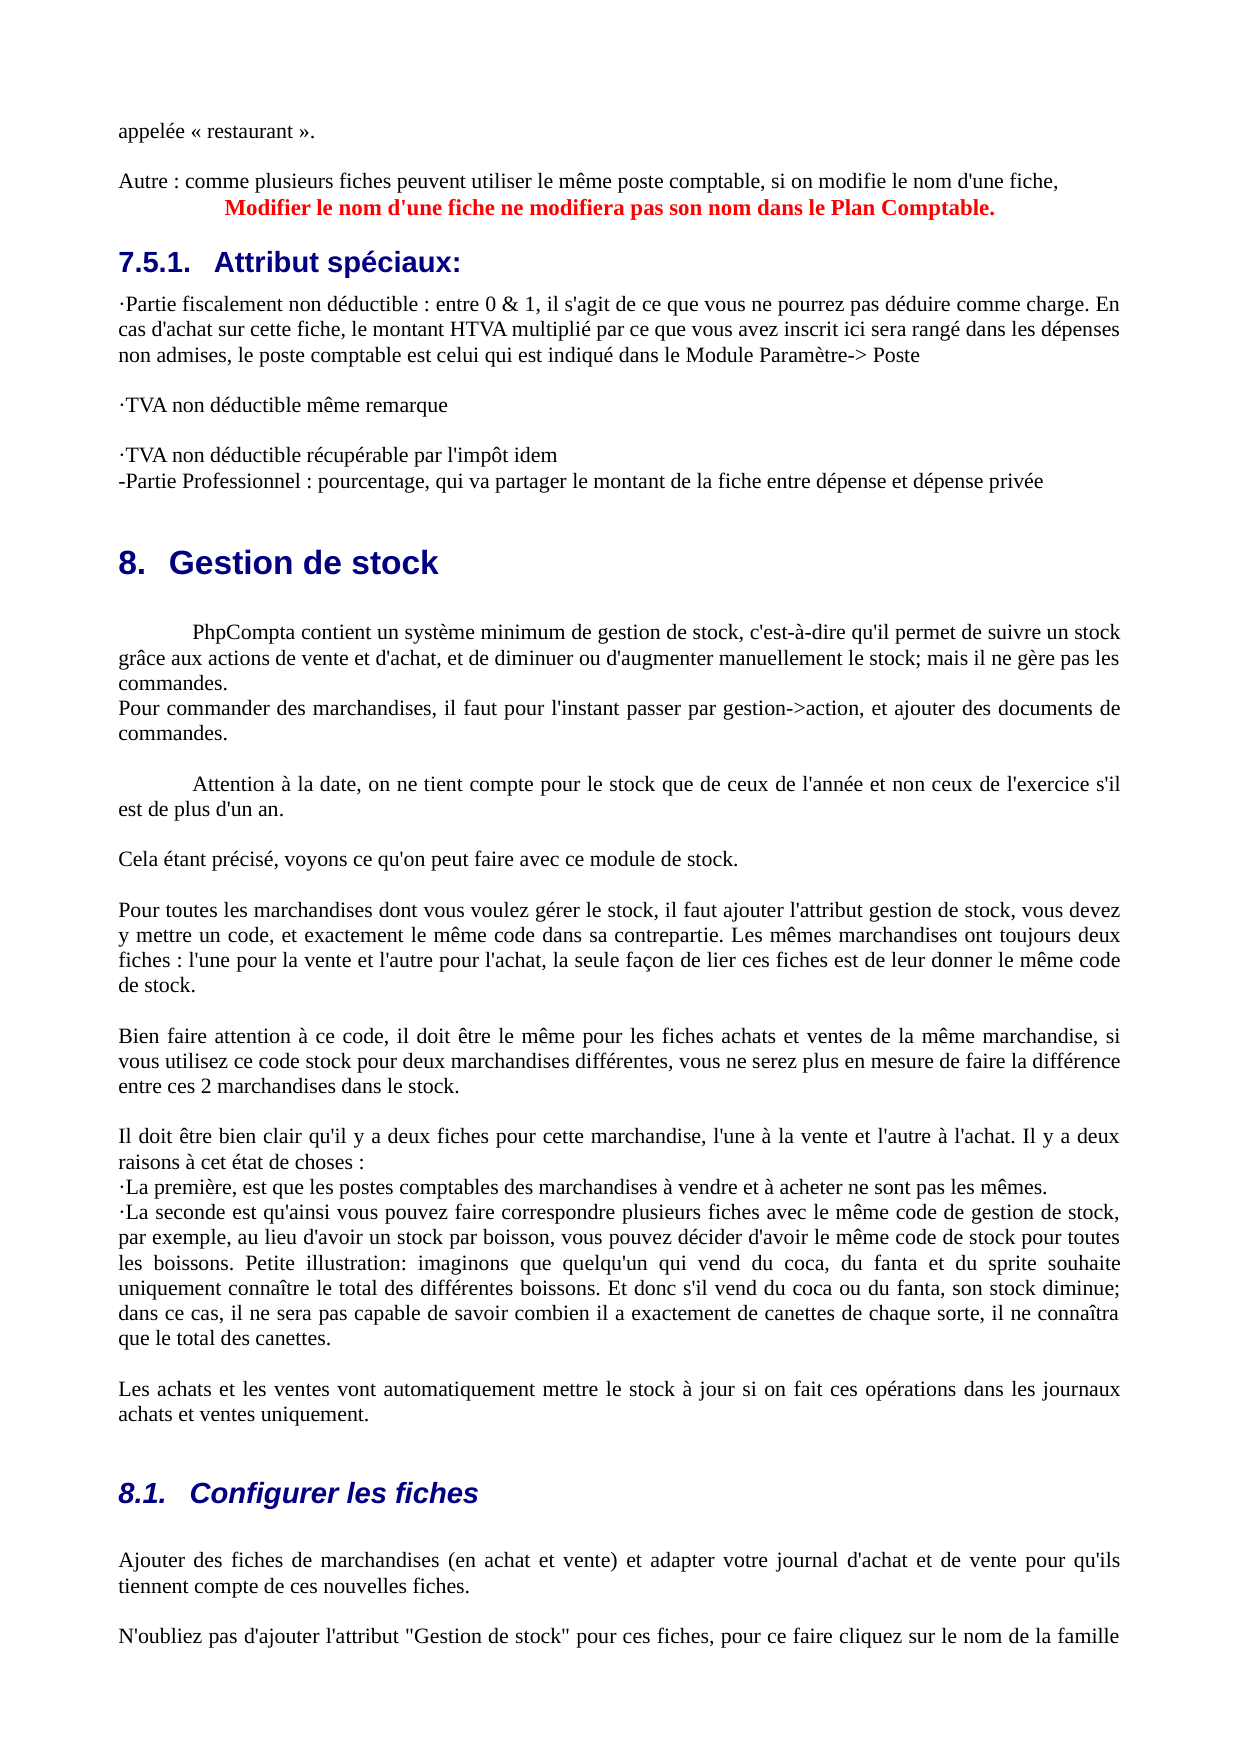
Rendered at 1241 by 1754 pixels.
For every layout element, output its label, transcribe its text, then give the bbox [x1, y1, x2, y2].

text Les achats et les ventes vont automatiquement mettre le stock à jour si on fait ces opérations dans les journaux achats et ventes uniquement. [118, 1376, 1122, 1426]
text N'oubliez pas d'ajouter l'attribut "Gestion de stock" pour ces fiches, pour ce faire cliquez sur le nom de la famille [118, 1623, 1122, 1648]
text Attention à la date, on ne tient compte pour le stock que de ceux de l'année et non ceux de l'exercice s'il est de plus d'un an. [118, 771, 1122, 821]
text ·La seconde est qu'ainsi vous pouvez faire correspondre plusieurs fiches avec le même code de gestion de stock, par exemple, au lieu d'avoir un stock par boisson, vous pouvez décider d'avoir le même code de stock pour toutes les boissons. Petite illustration: imaginons que quelqu'un qui vend du coca, du fanta et du sprite souhaite uniquement connaître le total des différentes boissons. Et donc s'il vend du coca ou du fanta, son stock diminue; dans ce cas, il ne sera pas capable de savoir combien il a exactement de canettes de chaque sorte, il ne connaîtra que le total des canettes. [118, 1199, 1122, 1350]
text Modifier le nom d'une fiche ne modifiera pas son nom dans le Plan Comptable. [224, 194, 1122, 220]
text Bien faire attention à ce code, il doit être le même pour les fiches achats et ventes de la même marchandise, si vous utilisez ce code stock pour deux marchandises différentes, vous ne serez plus en mesure de faire la différence entre ces 2 marchandises dans le stock. [118, 1023, 1122, 1098]
text ·TVA non déductible récupérable par l'impôt idem [118, 442, 1122, 468]
text Il doit être bien clair qu'il y a deux fiches pour cette marchandise, l'une à la vente et l'autre à l'achat. Il y a deux raisons à cet état de choses : [118, 1123, 1122, 1174]
text Pour toutes les marchandises dont vous voulez gérer le stock, il faut ajouter l'attribut gestion de stock, vous devez y mettre un code, et exactement le même code dans sa contrepartie. Les mêmes marchandises ont toujours deux fiches : l'une pour la vente et l'autre pour l'achat, la seule façon de lier ces fiches est de leur donner le même code de stock. [118, 897, 1122, 997]
text Cela étant précisé, voyons ce qu'on peut faire avec ce module de stock. [118, 846, 1122, 871]
text Pour commander des marchandises, il faut pour l'instant passer par gestion->action, et ajouter des documents de commandes. [118, 695, 1122, 745]
text Ajouter des fiches de marchandises (en achat et vente) et adapter votre journal d'achat et de vente pour qu'ils tiennent compte de ces nouvelles fiches. [118, 1547, 1122, 1598]
text ·La première, est que les postes comptables des marchandises à vendre et à acheter ne sont pas les mêmes. [118, 1174, 1122, 1199]
subtitle Configurer les fiches [118, 1476, 1122, 1510]
text ·Partie fiscalement non déductible : entre 0 & 1, il s'agit de ce que vous ne pourrez pas déduire comme charge. En cas d'achat sur cette fiche, le montant HTVA multiplié par ce que vous avez inscrit ici sera rangé dans les dépenses non admises, le poste comptable est celui qui est indiqué dans le Module Paramètre-> Poste [118, 291, 1122, 367]
text PhpCompta contient un système minimum de gestion de stock, c'est-à-dire qu'il permet de suivre un stock grâce aux actions de vente et d'achat, et de diminuer ou d'augmenter manuellement le stock; mais il ne gère pas les commandes. [118, 619, 1122, 695]
subtitle Attribut spéciaux: [118, 245, 1122, 279]
subtitle Gestion de stock [118, 543, 1122, 582]
text Autre : comme plusieurs fiches peuvent utiliser le même poste comptable, si on modifie le nom d'une fiche, [118, 168, 1122, 194]
text appelée « restaurant ». [118, 118, 1122, 143]
text ·TVA non déductible même remarque [118, 392, 1122, 417]
text -Partie Professionnel : pourcentage, qui va partager le montant de la fiche entre dépense et dépense privée [118, 468, 1122, 493]
